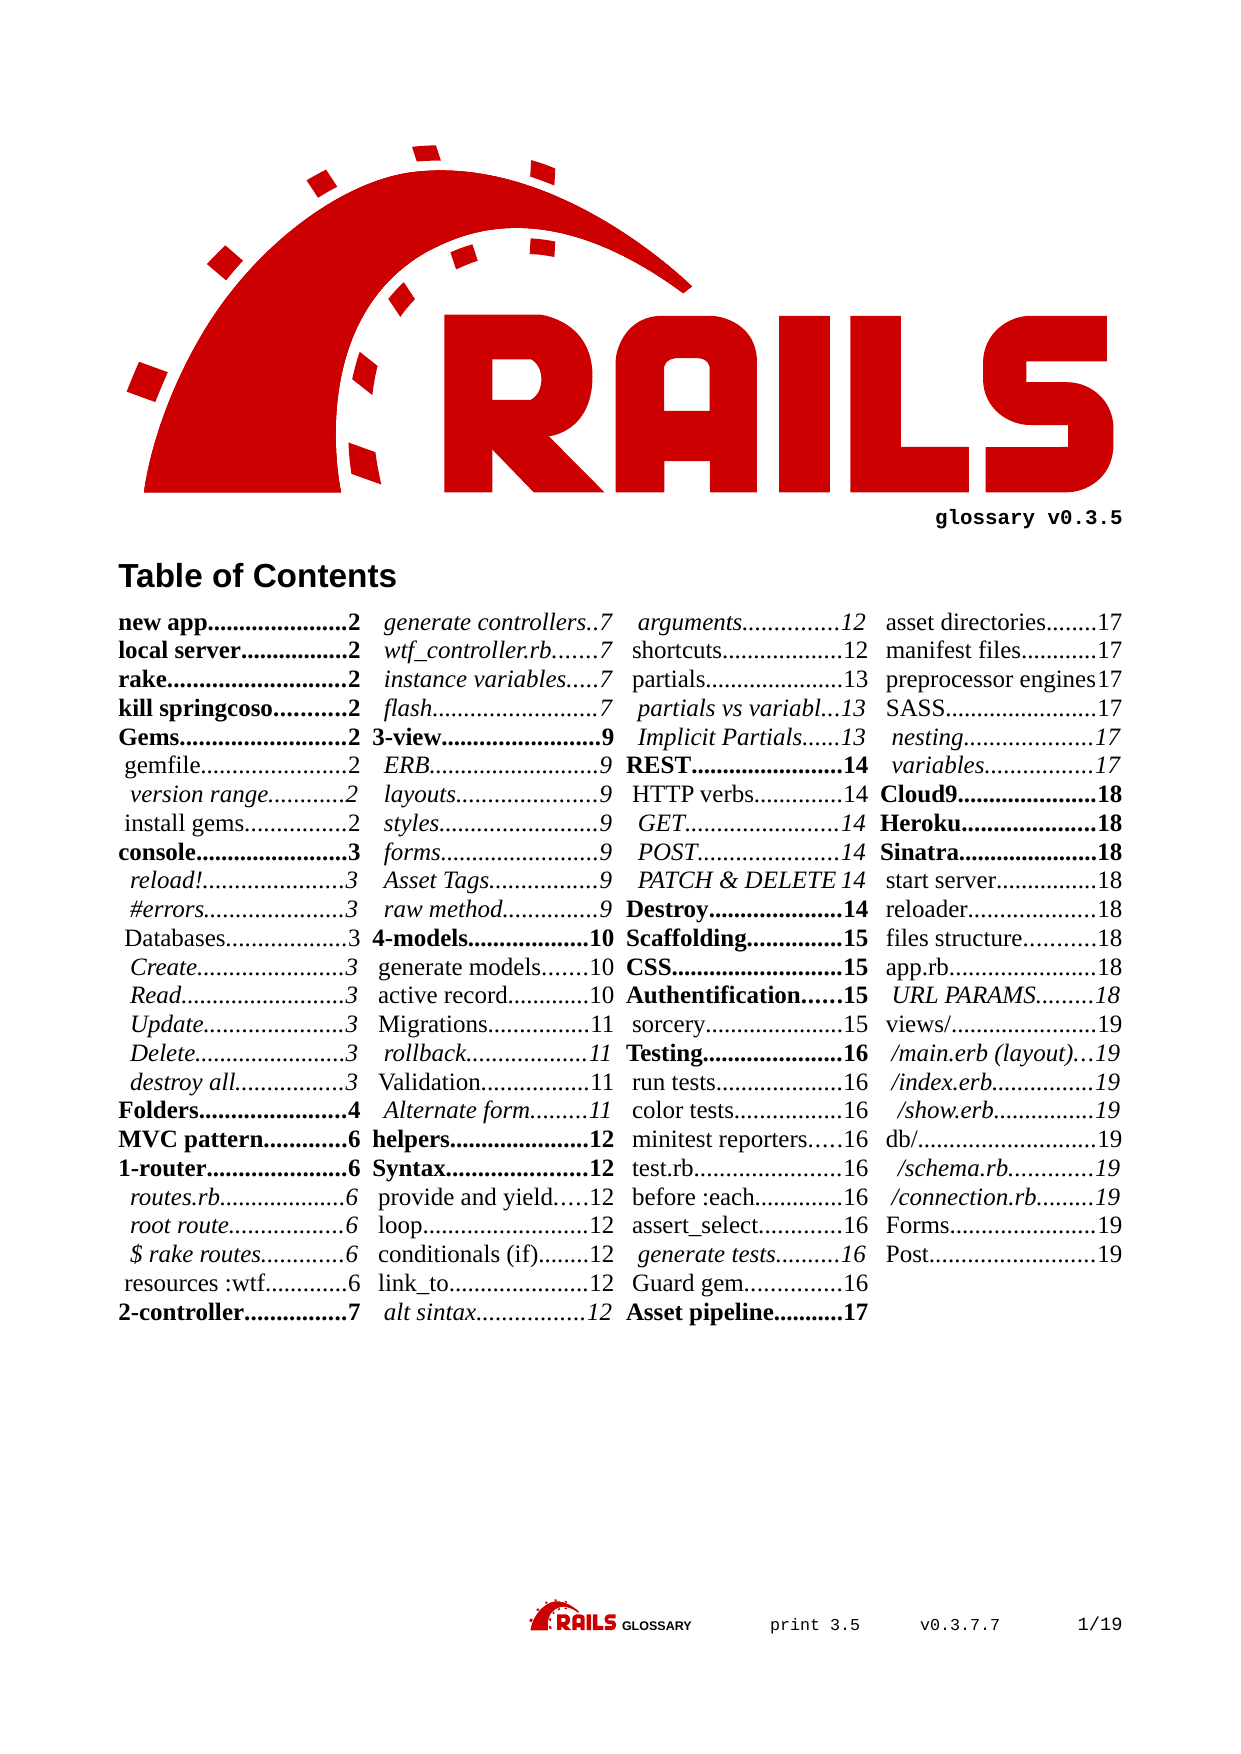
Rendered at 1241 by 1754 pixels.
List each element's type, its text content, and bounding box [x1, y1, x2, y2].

text shortcuts 12 [632, 635, 868, 664]
text /connection.rb 19 [891, 1182, 1122, 1210]
text routes.rb 6 [130, 1182, 360, 1210]
text helpers 12 [372, 1124, 614, 1153]
text run tests 16 [632, 1067, 868, 1095]
text link_to 12 [378, 1268, 614, 1297]
text Sinatra 18 [880, 837, 1122, 865]
text Create 3 [130, 952, 360, 980]
text rollback 11 [384, 1038, 614, 1067]
text active record 10 [378, 980, 614, 1009]
text before :each 16 [632, 1182, 868, 1210]
text Gems 2 [118, 722, 360, 750]
text MVC pattern 6 [118, 1124, 360, 1153]
text raw method 9 [384, 894, 614, 923]
text root route 6 [130, 1210, 360, 1239]
text db/ 19 [886, 1124, 1122, 1153]
text styles 9 [384, 808, 614, 837]
text Forms 19 [886, 1210, 1122, 1239]
text POST 14 [638, 837, 868, 865]
text ERB 9 [384, 750, 614, 779]
text instance variables 7 [384, 664, 614, 693]
text Syntax 12 [372, 1153, 614, 1182]
text variables 17 [891, 750, 1122, 779]
text Guard gem 16 [632, 1268, 868, 1297]
text CSS 15 [626, 952, 868, 980]
text reload! 3 [130, 865, 360, 894]
text Validation 11 [378, 1067, 614, 1095]
text REST 14 [626, 750, 868, 779]
text minitest reporters 16 [632, 1124, 868, 1153]
text assert_select 16 [632, 1210, 868, 1239]
text generate tests 16 [638, 1239, 868, 1268]
text files structure 18 [886, 923, 1122, 952]
text gemfile 2 [124, 750, 360, 779]
text Authentification 15 [626, 980, 868, 1009]
text Implicit Partials 13 [638, 722, 868, 750]
text local server 2 [118, 635, 360, 664]
text test.rb 16 [632, 1153, 868, 1182]
text Databases 3 [124, 923, 360, 952]
text version range 2 [130, 779, 360, 808]
text partials vs variabl 13 [638, 693, 868, 722]
text Delete 3 [130, 1038, 360, 1067]
text layouts 9 [384, 779, 614, 808]
text SASS 17 [886, 693, 1122, 722]
text Asset Tags 9 [384, 865, 614, 894]
text alt sintax 12 [384, 1297, 614, 1325]
text views/ 19 [886, 1009, 1122, 1038]
text new app 2 [118, 607, 360, 635]
text Asset pipeline 17 [626, 1297, 868, 1325]
text glossary v0.3.5 [118, 507, 1122, 531]
text loop 12 [378, 1210, 614, 1239]
text resources :wtf 6 [124, 1268, 360, 1297]
text generate models 10 [378, 952, 614, 980]
text 1-router 6 [118, 1153, 360, 1182]
text 4-models 10 [372, 923, 614, 952]
text PATCH & DELETE 14 [638, 865, 868, 894]
text flash 7 [384, 693, 614, 722]
text 2-controller 7 [118, 1297, 360, 1325]
text Alternate form 11 [384, 1095, 614, 1124]
subtitle Table of Contents [118, 556, 1122, 594]
text Testing 16 [626, 1038, 868, 1067]
text provide and yield 12 [378, 1182, 614, 1210]
text asset directories 17 [886, 607, 1122, 635]
text sorcery 15 [632, 1009, 868, 1038]
text HTTP verbs 14 [632, 779, 868, 808]
text Heroku 18 [880, 808, 1122, 837]
text arguments 12 [638, 607, 868, 635]
text install gems 2 [124, 808, 360, 837]
text 3-view 9 [372, 722, 614, 750]
text Cloud9 18 [880, 779, 1122, 808]
text color tests 16 [632, 1095, 868, 1124]
text nesting 17 [891, 722, 1122, 750]
text /schema.rb 19 [891, 1153, 1122, 1182]
text conditionals (if) 12 [378, 1239, 614, 1268]
text Scaffolding 15 [626, 923, 868, 952]
text Migrations 11 [378, 1009, 614, 1038]
text generate controllers 7 [384, 607, 614, 635]
text #errors 3 [130, 894, 360, 923]
text Destroy 14 [626, 894, 868, 923]
text /show.erb 19 [891, 1095, 1122, 1124]
text preprocessor engines 17 [886, 664, 1122, 693]
text destroy all 3 [130, 1067, 360, 1095]
text URL PARAMS 18 [891, 980, 1122, 1009]
text Update 3 [130, 1009, 360, 1038]
text GET 14 [638, 808, 868, 837]
text manifest files 17 [886, 635, 1122, 664]
text wtf_controller.rb 7 [384, 635, 614, 664]
text Post 19 [886, 1239, 1122, 1268]
text forms 9 [384, 837, 614, 865]
text Read 3 [130, 980, 360, 1009]
text start server 18 [886, 865, 1122, 894]
text kill springcoso 2 [118, 693, 360, 722]
text console 3 [118, 837, 360, 865]
text /index.erb 19 [891, 1067, 1122, 1095]
text /main.erb (layout) 19 [891, 1038, 1122, 1067]
text partials 13 [632, 664, 868, 693]
text Folders 4 [118, 1095, 360, 1124]
text app.rb 18 [886, 952, 1122, 980]
text reloader 18 [886, 894, 1122, 923]
text $ rake routes 6 [130, 1239, 360, 1268]
text rake 2 [118, 664, 360, 693]
